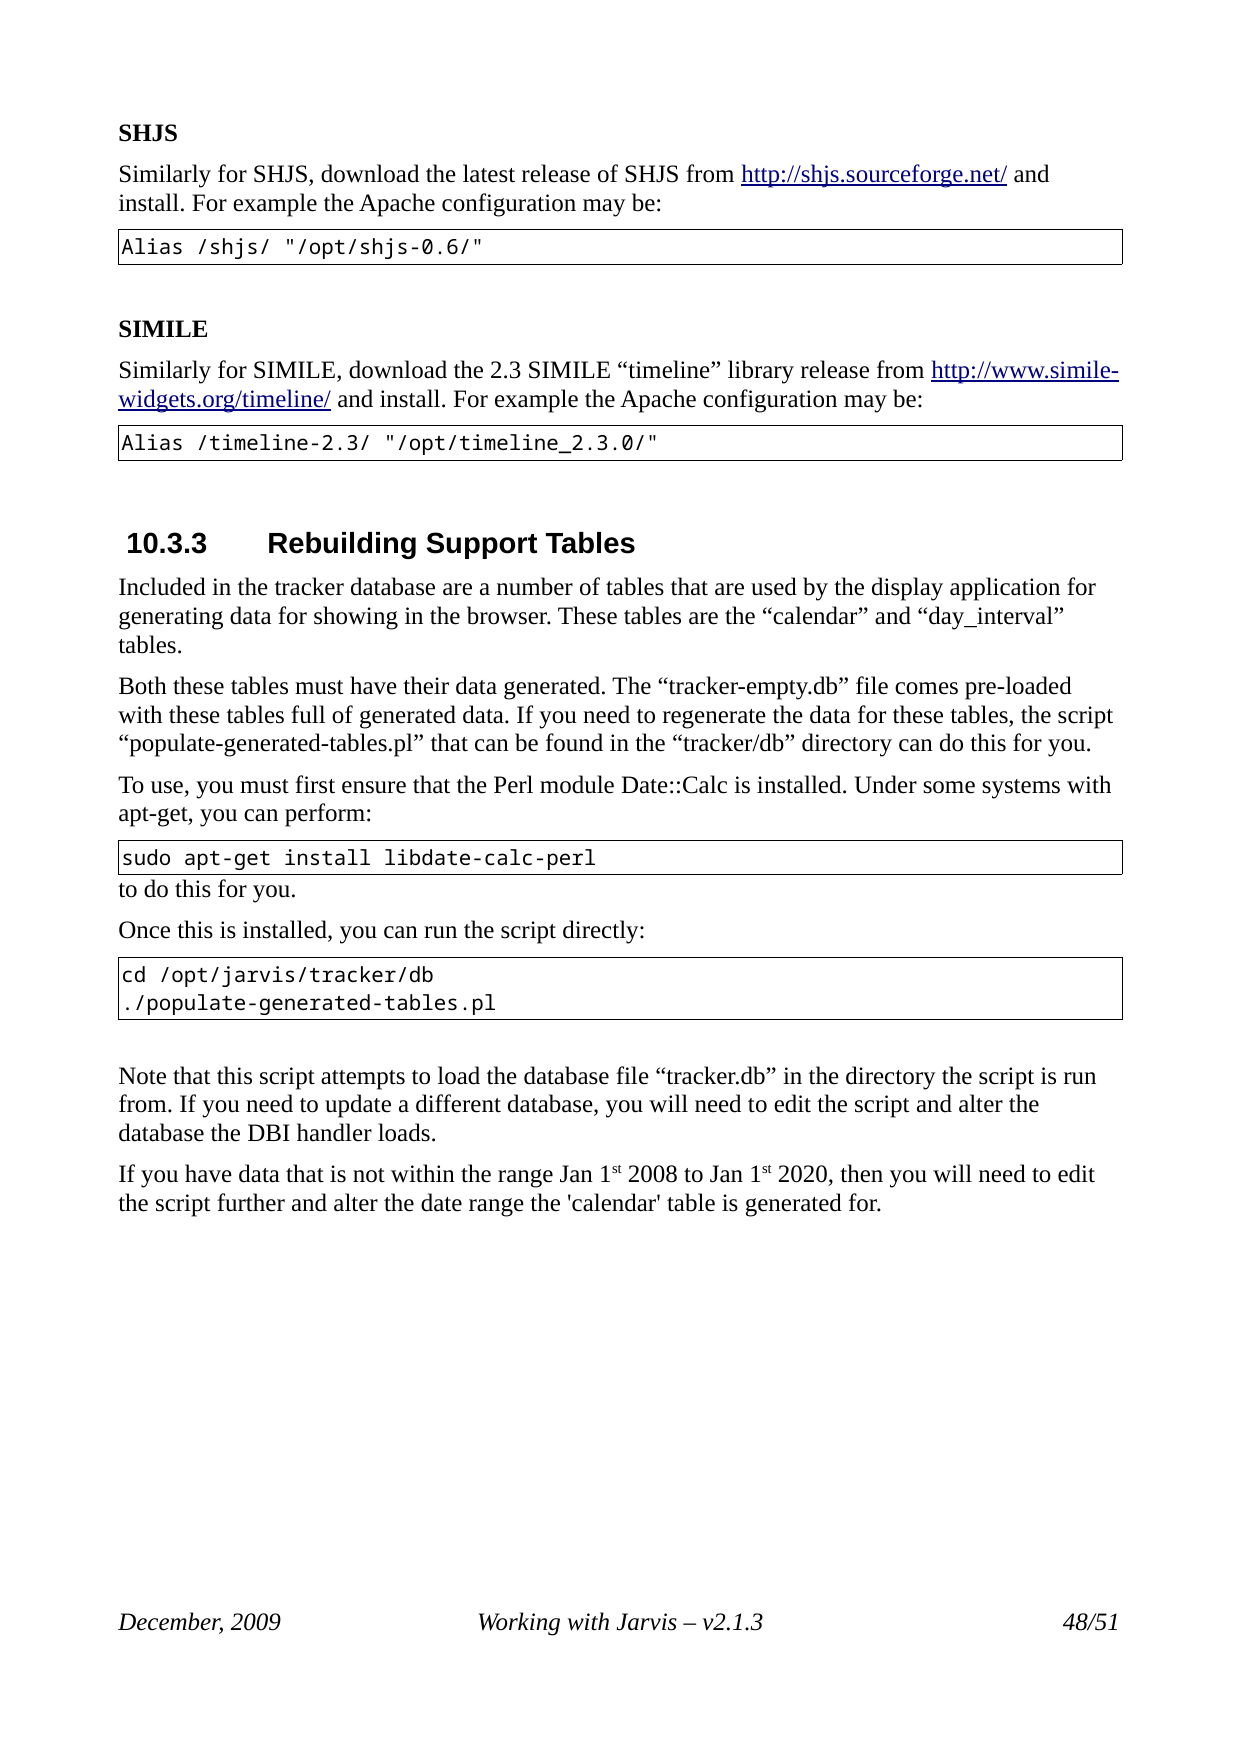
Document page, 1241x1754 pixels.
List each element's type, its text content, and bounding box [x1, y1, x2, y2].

text Included in the tracker database are a number of tables that are used by the display application for generating data for showing in the browser. These tables are the “calendar” and “day_interval” tables. [118, 572, 1122, 658]
subtitle SIMILE [118, 314, 1122, 343]
text Similarly for SIMILE, download the 2.3 SIMILE “timeline” library release from http://www.simile-widgets.org/timeline/ and install. For example the Apache configuration may be: [118, 355, 1122, 413]
text sudo apt-get install libdate-calc-perl [119, 841, 1122, 874]
subtitle SHJS [118, 118, 1122, 147]
text Alias /timeline-2.3/ "/opt/timeline_2.3.0/" [119, 426, 1122, 460]
text If you have data that is not within the range Jan 1st 2008 to Jan 1st 2020, then you will need to edit the script further and alter the date range the 'calendar' table is generated for. [118, 1159, 1122, 1217]
text Both these tables must have their data generated. The “tracker-empty.db” file comes pre-loaded with these tables full of generated data. If you need to regenerate the data for these tables, the script “populate-generated-tables.pl” that can be found in the “tracker/db” directory can do this for you. [118, 671, 1122, 757]
text Alias /shjs/ "/opt/shjs-0.6/" [119, 230, 1122, 264]
text to do this for you. [118, 875, 1122, 903]
text cd /opt/jarvis/tracker/db [119, 958, 1122, 985]
text To use, you must first ensure that the Perl module Date::Calc is installed. Under some systems with apt-get, you can perform: [118, 770, 1122, 827]
subtitle Rebuilding Support Tables [118, 526, 1122, 560]
text Note that this script attempts to load the database file “tracker.db” in the directory the script is run from. If you need to update a different database, you will need to edit the script and alter the database the DBI handler loads. [118, 1061, 1122, 1147]
text ./populate-generated-tables.pl [119, 985, 1122, 1019]
text Once this is installed, you can run the script directly: [118, 915, 1122, 944]
text Similarly for SHJS, download the latest release of SHJS from http://shjs.sourceforge.net/ and install. For example the Apache configuration may be: [118, 159, 1122, 217]
